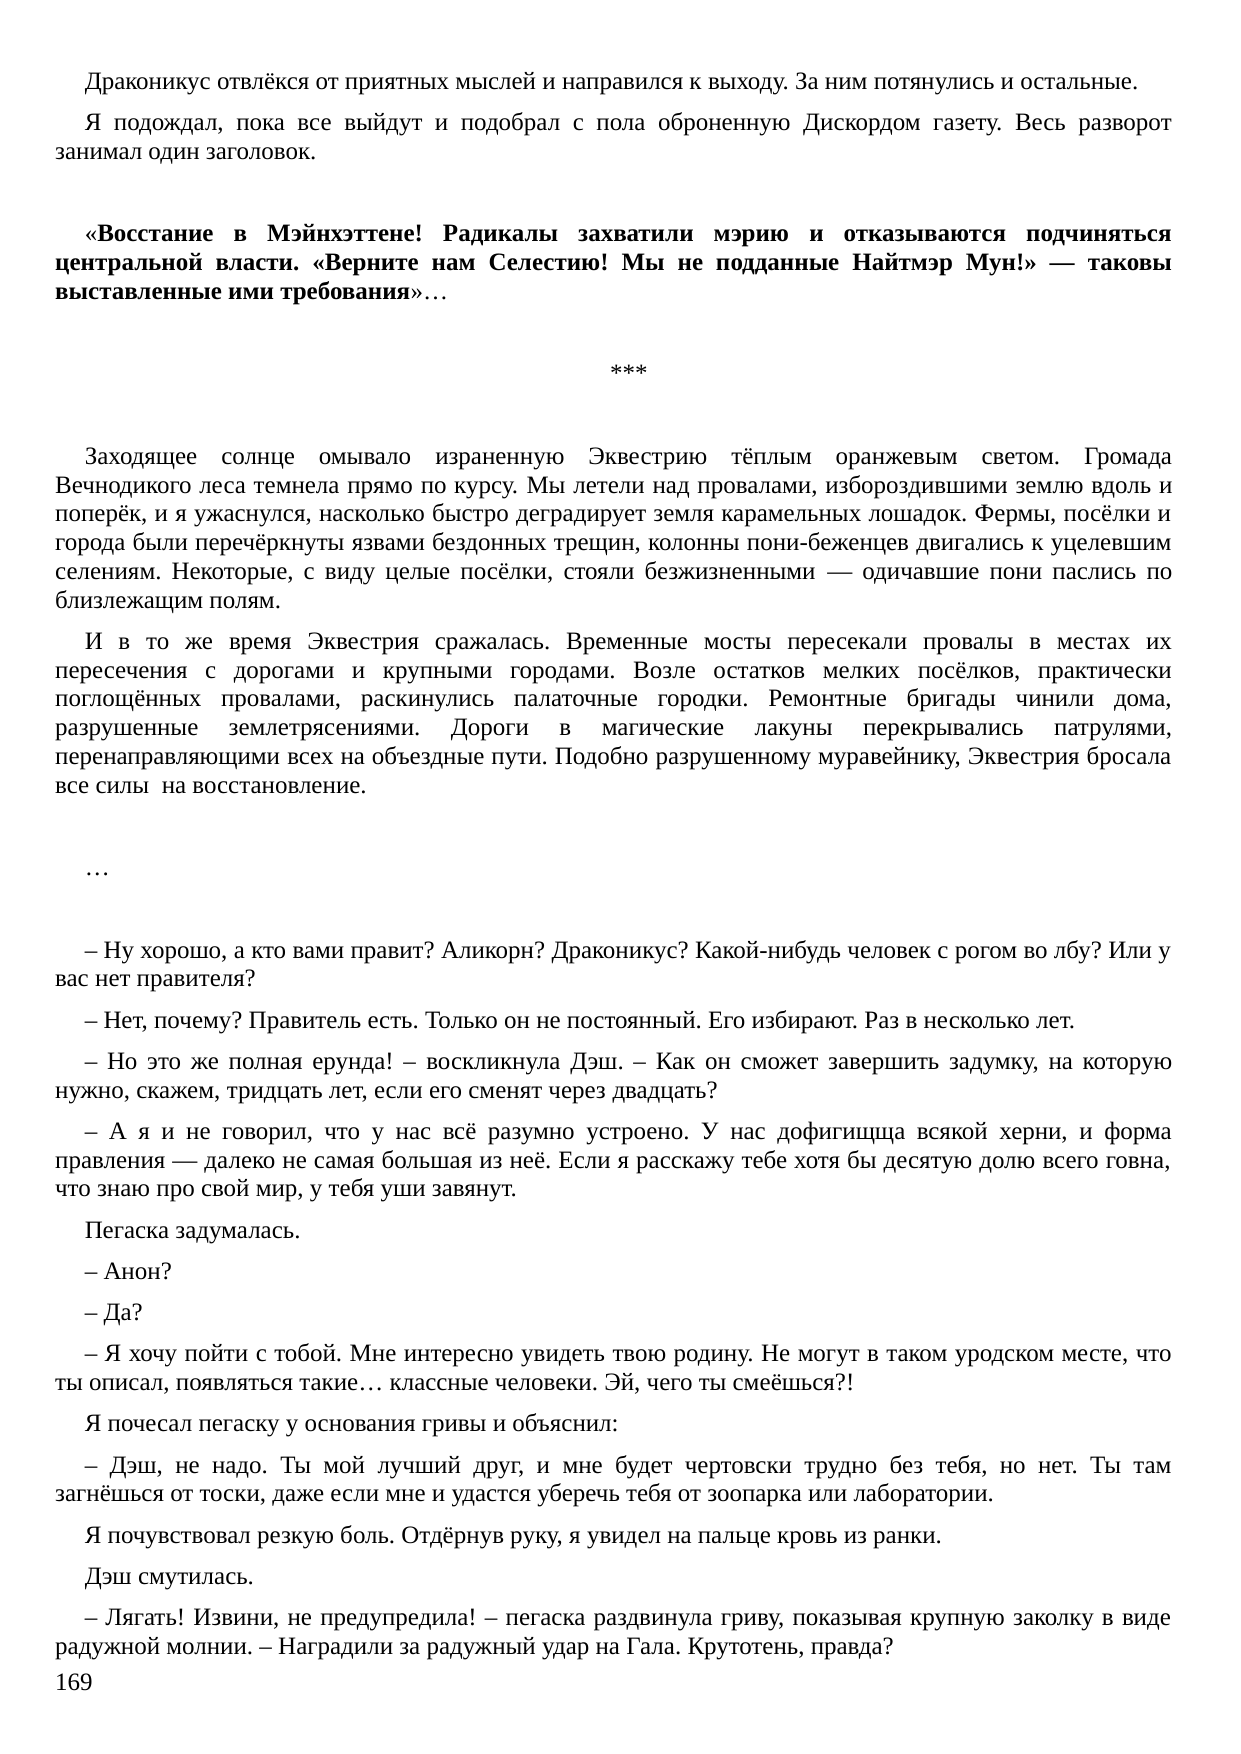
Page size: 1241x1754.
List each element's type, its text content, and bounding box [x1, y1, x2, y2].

text Я подождал, пока все выйдут и подобрал с пола оброненную Дискордом газету. Весь разворот занимал один заголовок. [55, 107, 1173, 165]
text Я почесал пегаску у основания гривы и объяснил: [55, 1408, 1173, 1437]
text Я почувствовал резкую боль. Отдёрнув руку, я увидел на пальце кровь из ранки. [55, 1520, 1173, 1548]
text – Но это же полная ерунда! – воскликнула Дэш. – Как он сможет завершить задумку, на которую нужно, скажем, тридцать лет, если его сменят через двадцать? [55, 1046, 1173, 1103]
text И в то же время Эквестрия сражалась. Временные мосты пересекали провалы в местах их пересечения с дорогами и крупными городами. Возле остатков мелких посёлков, практически поглощённых провалами, раскинулись палаточные городки. Ремонтные бригады чинили дома, разрушенные землетрясениями. Дороги в магические лакуны перекрывались патрулями, перенаправляющими всех на объездные пути. Подобно разрушенному муравейнику, Эквестрия бросала все силы на восстановление. [55, 626, 1173, 798]
text – А я и не говорил, что у нас всё разумно устроено. У нас дофигищща всякой херни, и форма правления — далеко не самая большая из неё. Если я расскажу тебе хотя бы десятую долю всего говна, что знаю про свой мир, у тебя уши завянут. [55, 1116, 1173, 1202]
text – Да? [55, 1297, 1173, 1326]
text – Ну хорошо, а кто вами правит? Аликорн? Драконикус? Какой-нибудь человек с рогом во лбу? Или у вас нет правителя? [55, 935, 1173, 992]
text – Я хочу пойти с тобой. Мне интересно увидеть твою родину. Не могут в таком уродском месте, что ты описал, появляться такие… классные человеки. Эй, чего ты смеёшься?! [55, 1338, 1173, 1396]
text – Дэш, не надо. Ты мой лучший друг, и мне будет чертовски трудно без тебя, но нет. Ты там загнёшься от тоски, даже если мне и удастся уберечь тебя от зоопарка или лаборатории. [55, 1450, 1173, 1507]
text *** [55, 358, 1173, 387]
text – Анон? [55, 1256, 1173, 1285]
text Дэш смутилась. [55, 1561, 1173, 1590]
text Заходящее солнце омывало израненную Эквестрию тёплым оранжевым светом. Громада Вечнодикого леса темнела прямо по курсу. Мы летели над провалами, избороздившими землю вдоль и поперёк, и я ужаснулся, насколько быстро деградирует земля карамельных лошадок. Фермы, посёлки и города были перечёркнуты язвами бездонных трещин, колонны пони-беженцев двигались к уцелевшим селениям. Некоторые, с виду целые посёлки, стояли безжизненными — одичавшие пони паслись по близлежащим полям. [55, 441, 1173, 613]
text Пегаска задумалась. [55, 1215, 1173, 1243]
text «Восстание в Мэйнхэттене! Радикалы захватили мэрию и отказываются подчиняться центральной власти. «Верните нам Селестию! Мы не подданные Найтмэр Мун!» — таковы выставленные ими требования»… [55, 218, 1173, 305]
text – Лягать! Извини, не предупредила! – пегаска раздвинула гриву, показывая крупную заколку в виде радужной молнии. – Наградили за радужный удар на Гала. Крутотень, правда? [55, 1602, 1173, 1660]
text – Нет, почему? Правитель есть. Только он не постоянный. Его избирают. Раз в несколько лет. [55, 1005, 1173, 1033]
text Драконикус отвлёкся от приятных мыслей и направился к выходу. За ним потянулись и остальные. [55, 66, 1173, 95]
text … [55, 852, 1173, 881]
